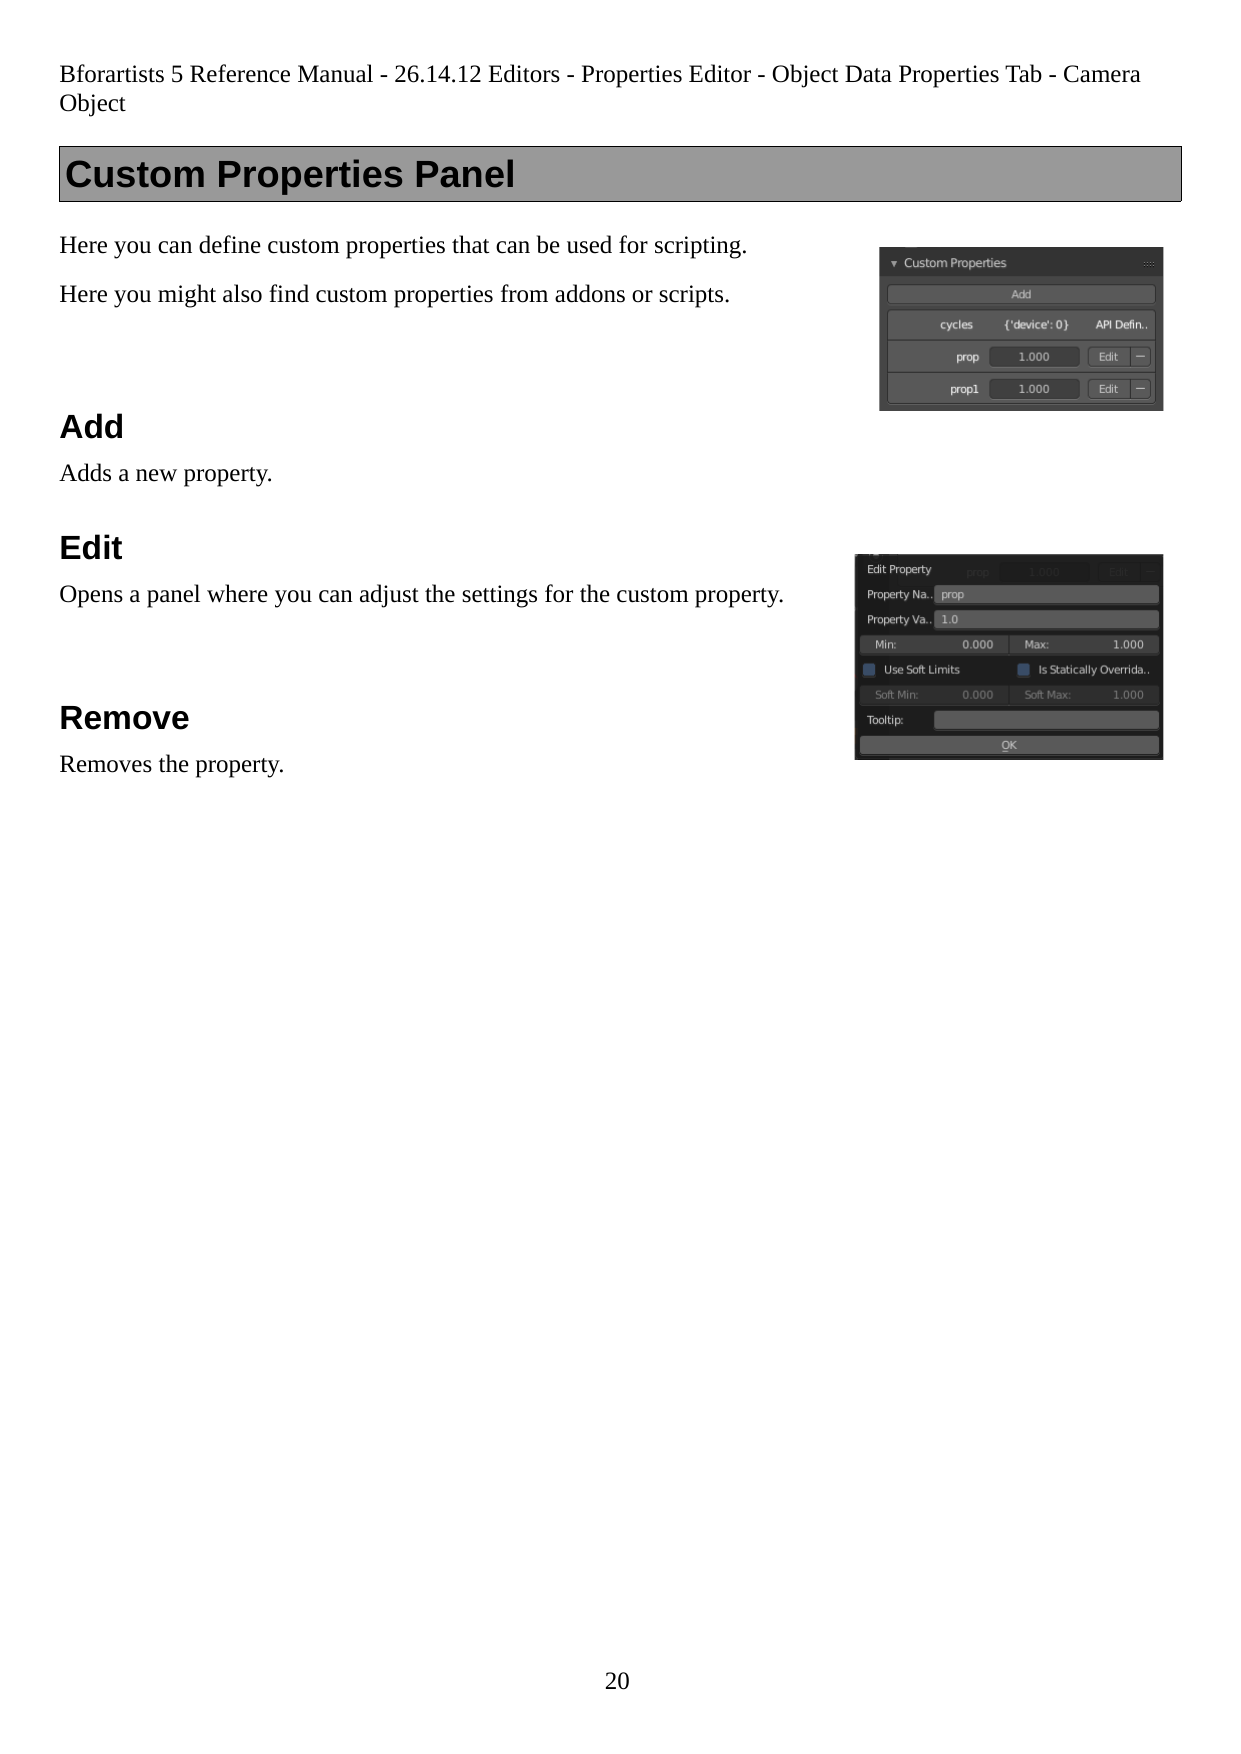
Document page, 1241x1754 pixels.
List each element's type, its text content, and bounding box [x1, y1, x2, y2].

subtitle Add [59, 407, 1181, 445]
picture [879, 247, 1164, 411]
subtitle Remove [59, 698, 854, 736]
text Here you can define custom properties that can be used for scripting. [59, 230, 1181, 259]
text Removes the property. [59, 749, 1181, 778]
subtitle Edit [59, 528, 1181, 566]
subtitle [1164, 698, 1181, 736]
text Adds a new property. [59, 458, 1181, 486]
text Here you might also find custom properties from addons or scripts. [59, 279, 879, 308]
picture [854, 554, 1164, 760]
text Opens a panel where you can adjust the settings for the custom property. [59, 579, 854, 607]
table_header Custom Properties Panel [60, 147, 1181, 201]
